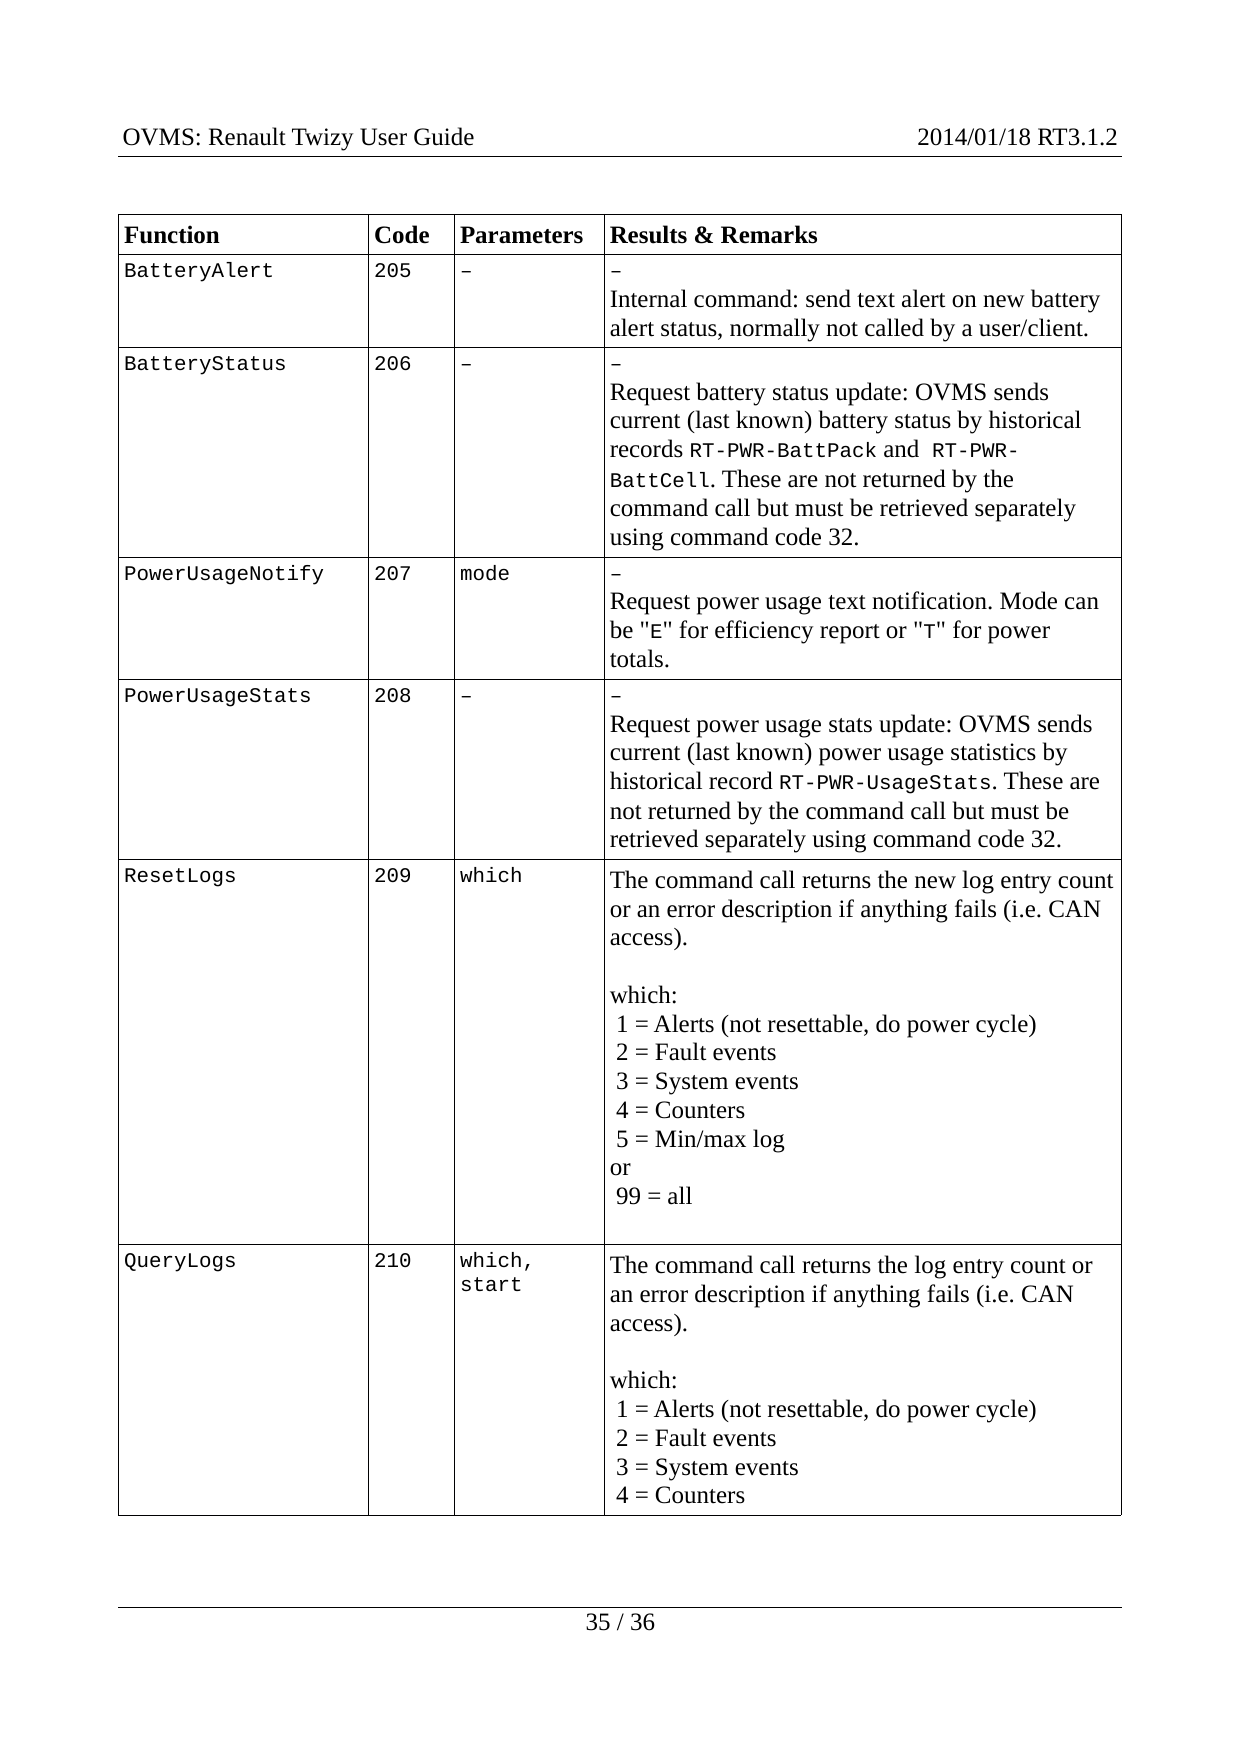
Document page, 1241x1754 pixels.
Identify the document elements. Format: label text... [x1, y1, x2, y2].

table_cell PowerUsageNotify [119, 558, 368, 679]
table_cell – Request power usage text notification. Mode can be "E" for efficiency report or "T" for power totals. [605, 558, 1121, 679]
table_cell – [455, 255, 604, 347]
table_cell BatteryStatus [119, 348, 368, 557]
table_cell 207 [369, 558, 454, 679]
table_cell which [455, 860, 604, 1244]
table_cell QueryLogs [119, 1245, 368, 1515]
table_cell – Internal command: send text alert on new battery alert status, normally not called by a user/client. [605, 255, 1121, 347]
table_cell mode [455, 558, 604, 679]
table_cell PowerUsageStats [119, 680, 368, 859]
table_cell 205 [369, 255, 454, 347]
table_cell 209 [369, 860, 454, 1244]
table_cell 206 [369, 348, 454, 557]
table_cell The command call returns the new log entry count or an error description if anything fails (i.e. CAN access). which: 1 = Alerts (not resettable, do power cycle) 2 = Fault events 3 = System events 4 = Counters 5 = Min/max log or 99 = all [605, 860, 1121, 1244]
table_cell 210 [369, 1245, 454, 1515]
table_header Code [369, 215, 454, 254]
table_cell – [455, 348, 604, 557]
table_cell 208 [369, 680, 454, 859]
table_cell – Request battery status update: OVMS sends current (last known) battery status by historical records RT-PWR-BattPack and RT-PWR-BattCell. These are not returned by the command call but must be retrieved separately using command code 32. [605, 348, 1121, 557]
table_header Parameters [455, 215, 604, 254]
table_cell The command call returns the log entry count or an error description if anything fails (i.e. CAN access). which: 1 = Alerts (not resettable, do power cycle) 2 = Fault events 3 = System events 4 = Counters [605, 1245, 1121, 1515]
table_cell ResetLogs [119, 860, 368, 1244]
table_cell which, start [455, 1245, 604, 1515]
table_header Results & Remarks [605, 215, 1121, 254]
table_header Function [119, 215, 368, 254]
table_cell – [455, 680, 604, 859]
table_cell BatteryAlert [119, 255, 368, 347]
table_cell – Request power usage stats update: OVMS sends current (last known) power usage statistics by historical record RT-PWR-UsageStats. These are not returned by the command call but must be retrieved separately using command code 32. [605, 680, 1121, 859]
